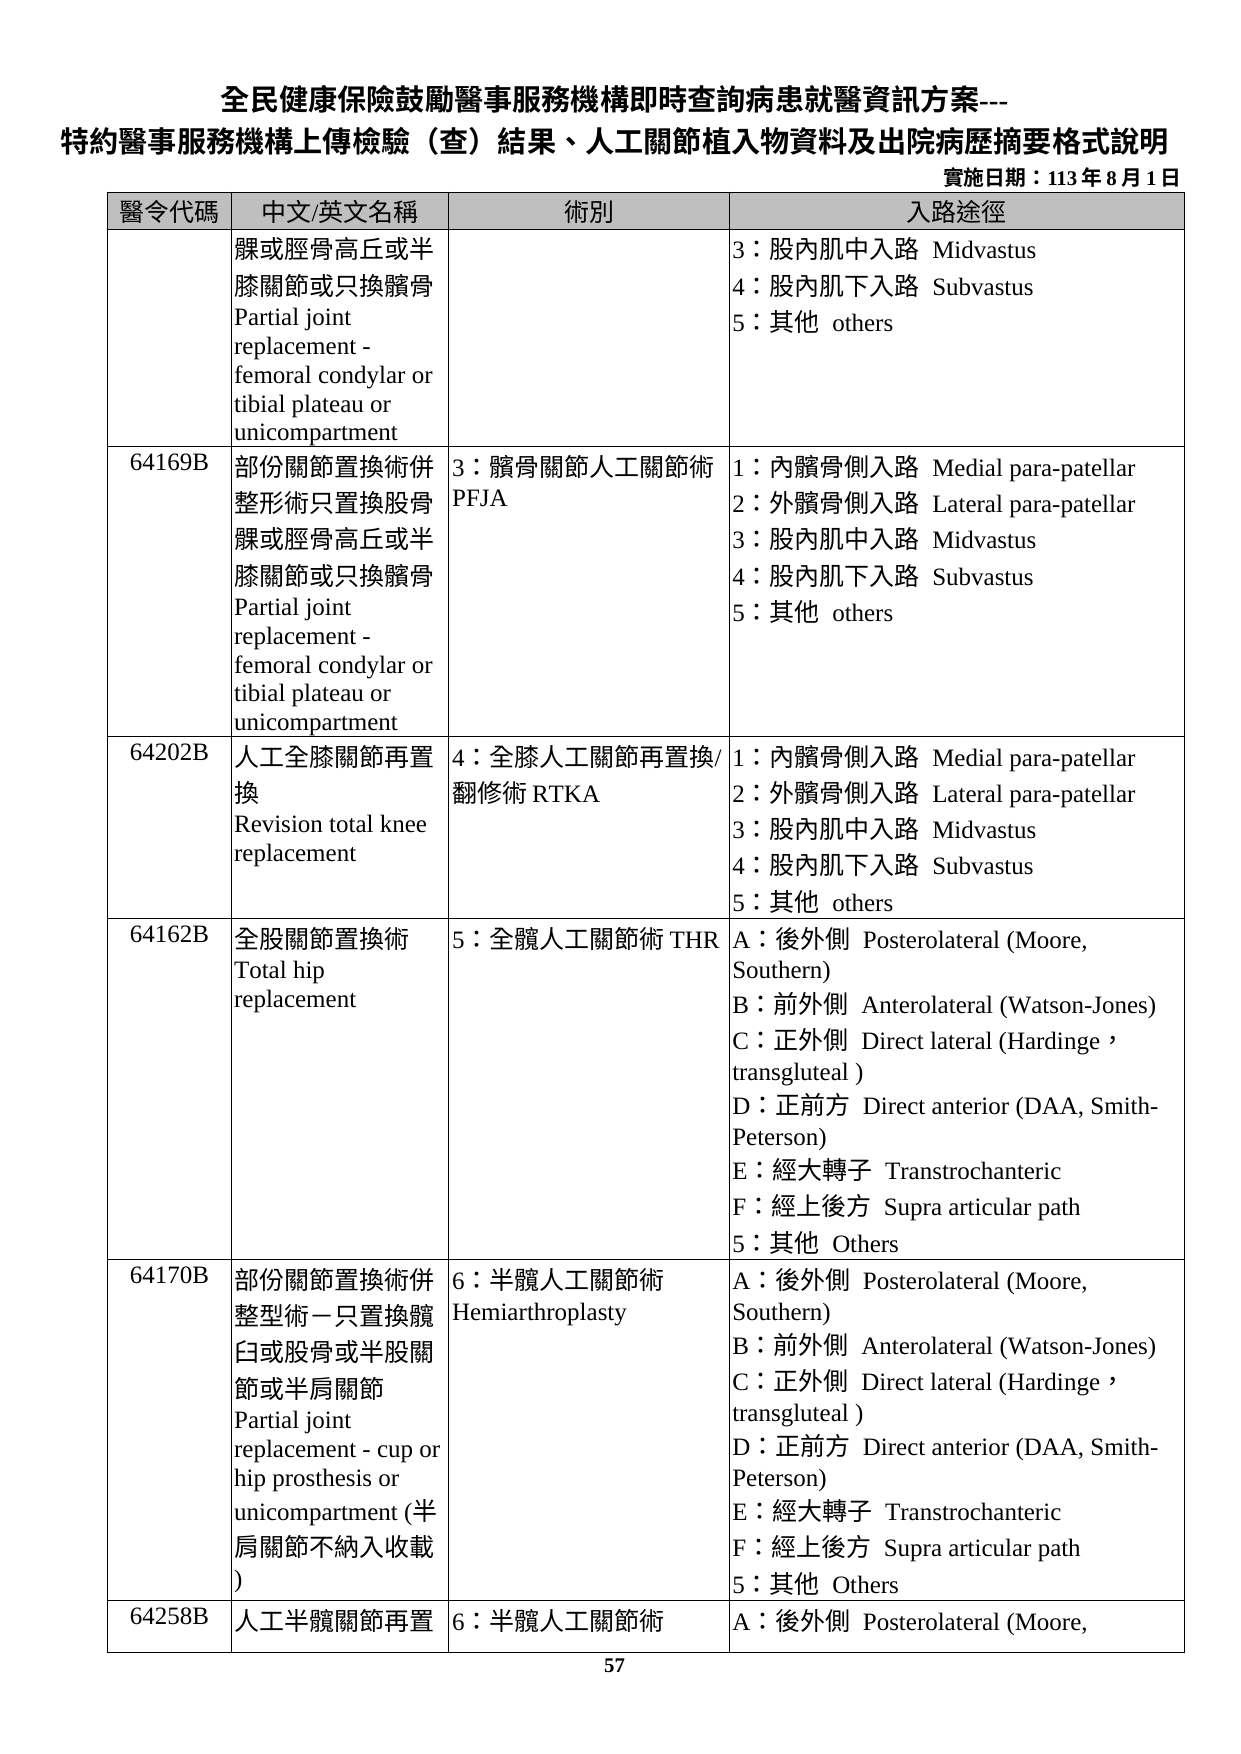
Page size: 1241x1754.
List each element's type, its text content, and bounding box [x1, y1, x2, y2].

table_cell 1：內髕骨側入路 Medial para-patellar 2：外髕骨側入路 Lateral para-patellar 3：股內肌中入路 Midvastus 4：股內肌下入路 Subvastus 5：其他 others [730, 447, 1184, 736]
table_cell [449, 230, 729, 446]
table_cell 人工全膝關節再置換 Revision total knee replacement [232, 737, 448, 918]
table_cell A：後外側 Posterolateral (Moore, [730, 1601, 1184, 1652]
table_cell 5：全髖人工關節術THR [449, 919, 729, 1259]
table_header 術別 [449, 193, 729, 229]
table_cell 部份關節置換術併整型術－只置換髖臼或股骨或半股關節或半肩關節 Partial joint replacement - cup or hip prosthesis or unicompartment (半肩關節不納入收載 ) [232, 1260, 448, 1600]
table_cell 64202B [108, 737, 231, 918]
table_cell A：後外側 Posterolateral (Moore, Southern) B：前外側 Anterolateral (Watson-Jones) C：正外側 Direct lateral (Hardinge， transgluteal ) D：正前方 Direct anterior (DAA, Smith-Peterson) E：經大轉子 Transtrochanteric F：經上後方 Supra articular path 5：其他 Others [730, 1260, 1184, 1600]
table_cell 部份關節置換術併整形術只置換股骨髁或脛骨高丘或半膝關節或只換髕骨 Partial joint replacement - femoral condylar or tibial plateau or unicompartment [232, 447, 448, 736]
table_cell 1：內髕骨側入路 Medial para-patellar 2：外髕骨側入路 Lateral para-patellar 3：股內肌中入路 Midvastus 4：股內肌下入路 Subvastus 5：其他 others [730, 737, 1184, 918]
table_cell 6：半髖人工關節術 [449, 1601, 729, 1652]
table_cell 人工半髖關節再置 [232, 1601, 448, 1652]
table_cell 64169B [108, 447, 231, 736]
table_header 中文/英文名稱 [232, 193, 448, 229]
table_cell 3：股內肌中入路 Midvastus 4：股內肌下入路 Subvastus 5：其他 others [730, 230, 1184, 446]
table_cell 4：全膝人工關節再置換/翻修術RTKA [449, 737, 729, 918]
table_cell 6：半髖人工關節術Hemiarthroplasty [449, 1260, 729, 1600]
table_header 醫令代碼 [108, 193, 231, 229]
table_cell A：後外側 Posterolateral (Moore, Southern) B：前外側 Anterolateral (Watson-Jones) C：正外側 Direct lateral (Hardinge， transgluteal ) D：正前方 Direct anterior (DAA, Smith-Peterson) E：經大轉子 Transtrochanteric F：經上後方 Supra articular path 5：其他 Others [730, 919, 1184, 1259]
table_cell [108, 230, 231, 446]
table_cell 3：髕骨關節人工關節術PFJA [449, 447, 729, 736]
table_header 入路途徑 [730, 193, 1184, 229]
table_cell 髁或脛骨高丘或半膝關節或只換髕骨Partial joint replacement - femoral condylar or tibial plateau or unicompartment [232, 230, 448, 446]
table_cell 64162B [108, 919, 231, 1259]
table_cell 64258B [108, 1601, 231, 1652]
table_cell 全股關節置換術 Total hip replacement [232, 919, 448, 1259]
table_cell 64170B [108, 1260, 231, 1600]
